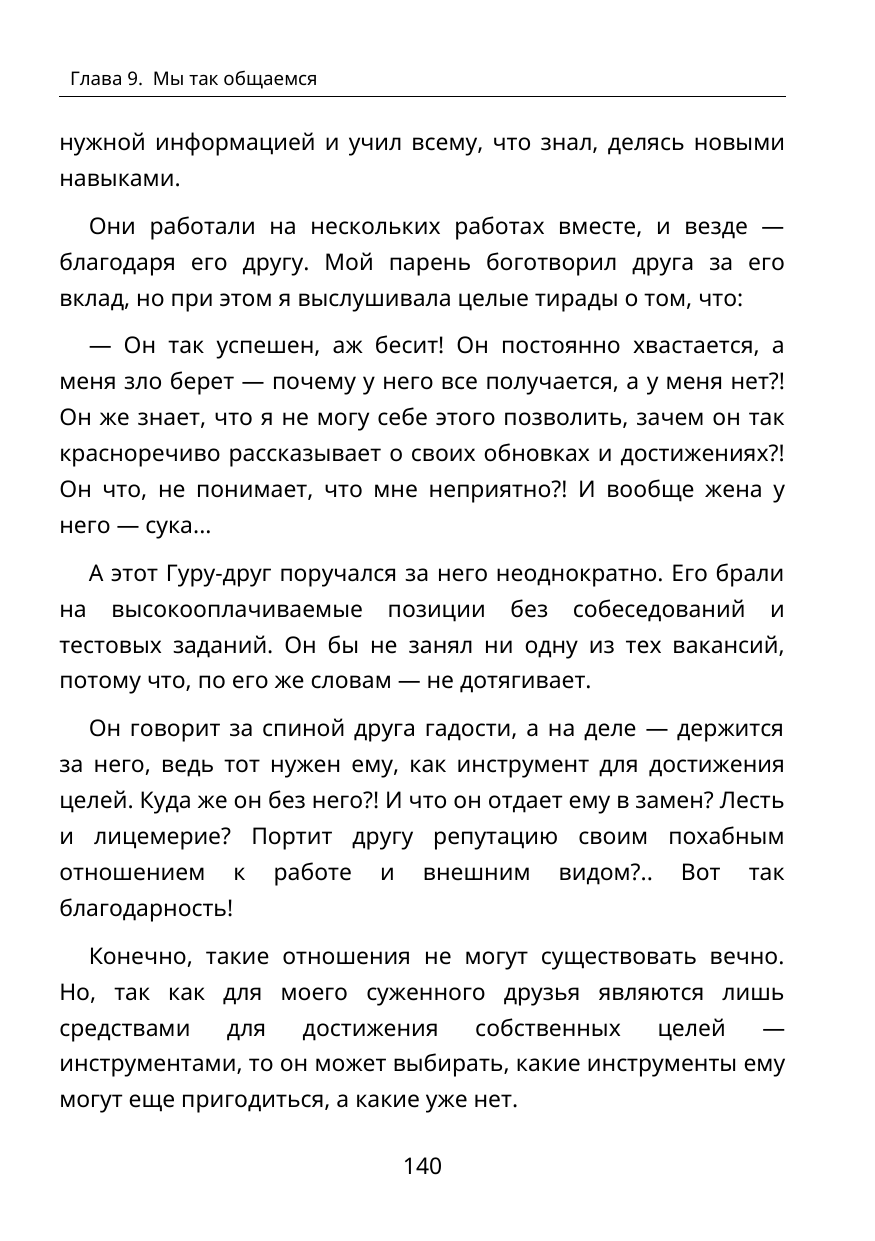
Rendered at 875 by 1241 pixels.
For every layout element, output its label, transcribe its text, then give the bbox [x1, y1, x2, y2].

text Он говорит за спиной друга гадости, а на деле — держится за него, ведь тот нужен ему, как инструмент для достижения целей. Куда же он без него?! И что он отдает ему в замен? Лесть и лицемерие? Портит другу репутацию своим похабным отношением к работе и внешним видом?.. Вот так благодарность! [59, 712, 786, 923]
text — Он так успешен, аж бесит! Он постоянно хвастается, а меня зло берет — почему у него все получается, а у меня нет?! Он же знает, что я не могу себе этого позволить, зачем он так красноречиво рассказывает о своих обновках и достижениях?! Он что, не понимает, что мне неприятно?! И вообще жена у него — сука... [59, 329, 786, 540]
text Конечно, такие отношения не могут существовать вечно. Но, так как для моего суженного друзья являются лишь средствами для достижения собственных целей — инструментами, то он может выбирать, какие инструменты ему могут еще пригодиться, а какие уже нет. [59, 939, 786, 1114]
text Они работали на нескольких работах вместе, и везде — благодаря его другу. Мой парень боготворил друга за его вклад, но при этом я выслушивала целые тирады о том, что: [59, 210, 786, 313]
text нужной информацией и учил всему, что знал, делясь новыми навыками. [59, 126, 786, 193]
text А этот Гуру-друг поручался за него неоднократно. Его брали на высокооплачиваемые позиции без собеседований и тестовых заданий. Он бы не занял ни одну из тех вакансий, потому что, по его же словам — не дотягивает. [59, 557, 786, 696]
